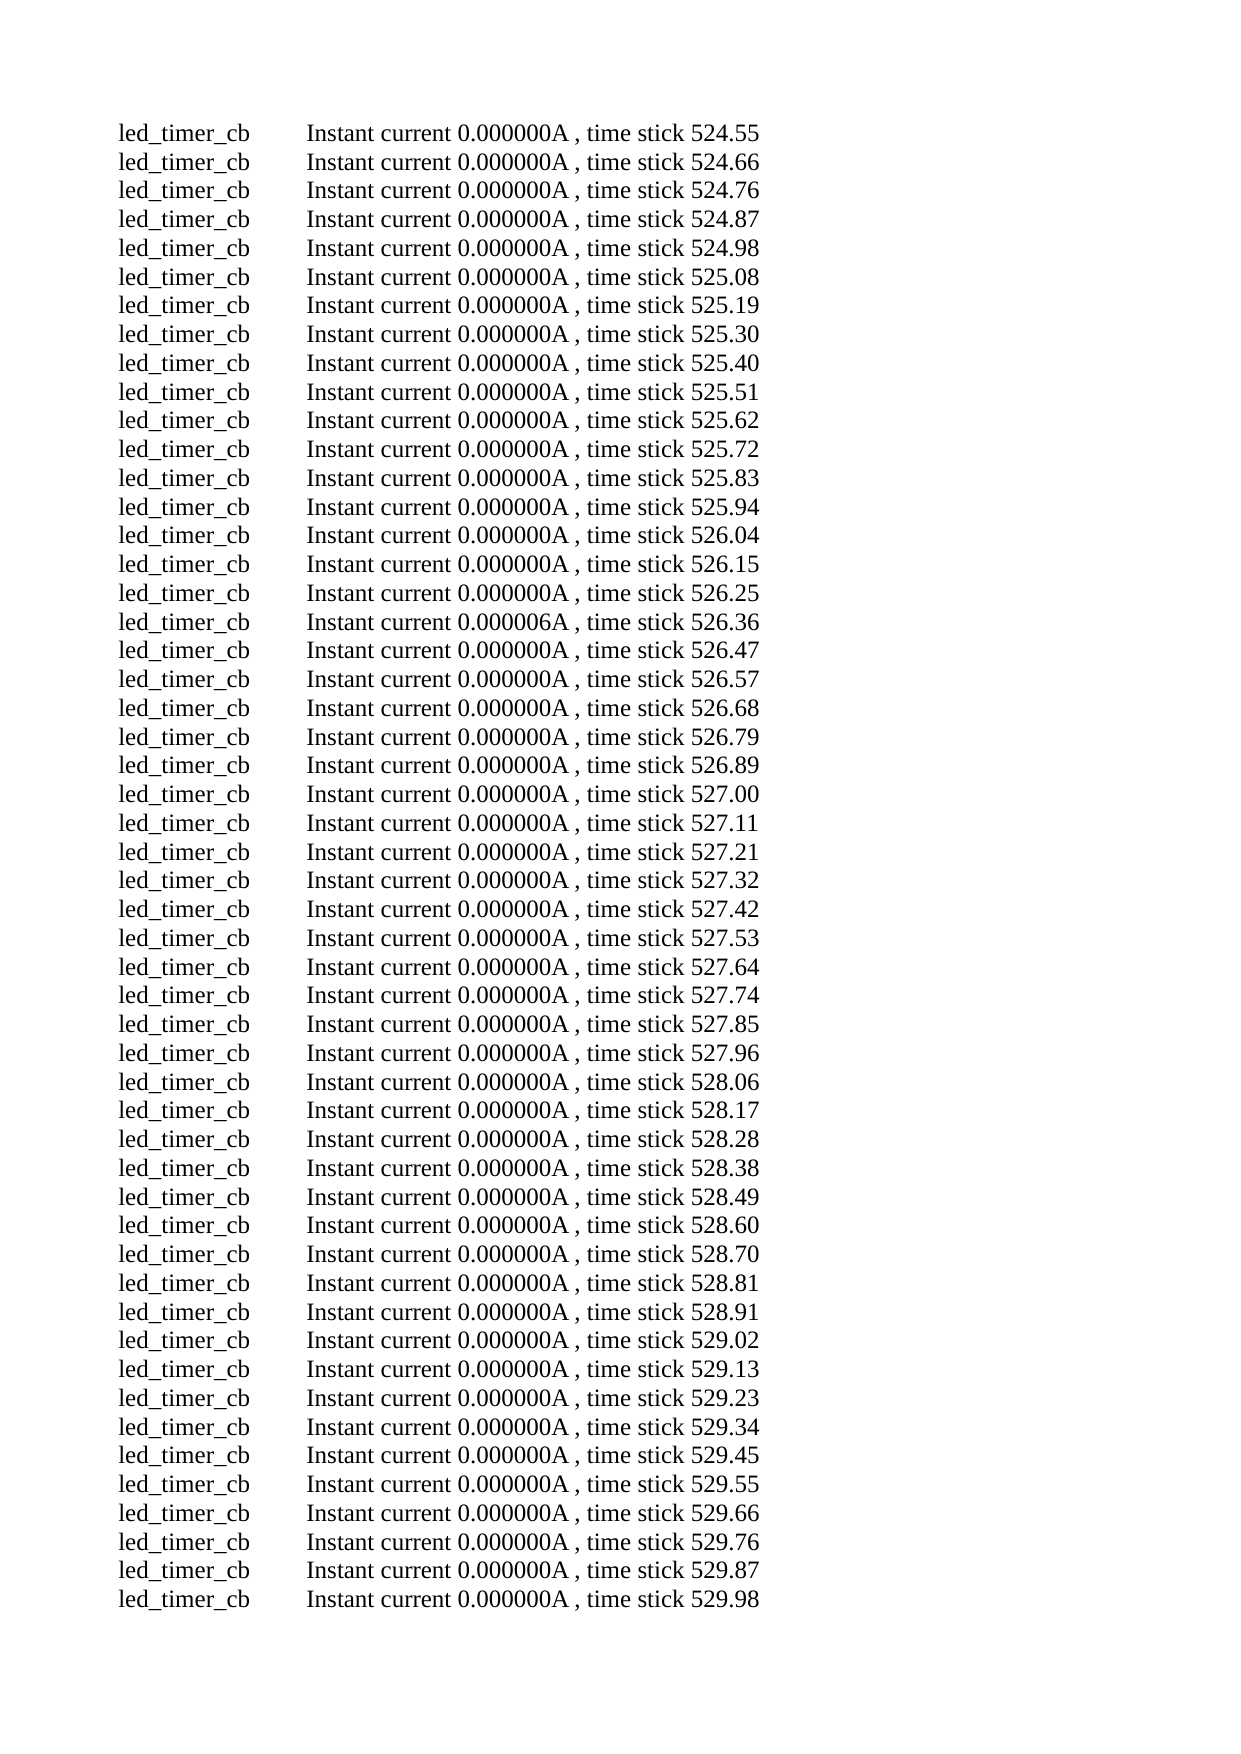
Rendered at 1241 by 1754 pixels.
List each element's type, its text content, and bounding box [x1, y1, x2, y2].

text led_timer_cb Instant current 0.000000A , time stick 527.21 [118, 837, 1122, 866]
text led_timer_cb Instant current 0.000000A , time stick 524.87 [118, 204, 1122, 233]
text led_timer_cb Instant current 0.000000A , time stick 524.55 [118, 118, 1122, 147]
text led_timer_cb Instant current 0.000000A , time stick 527.00 [118, 779, 1122, 808]
text led_timer_cb Instant current 0.000000A , time stick 527.96 [118, 1038, 1122, 1067]
text led_timer_cb Instant current 0.000000A , time stick 525.83 [118, 463, 1122, 492]
text led_timer_cb Instant current 0.000000A , time stick 528.70 [118, 1239, 1122, 1268]
text led_timer_cb Instant current 0.000000A , time stick 524.66 [118, 147, 1122, 176]
text led_timer_cb Instant current 0.000000A , time stick 529.13 [118, 1354, 1122, 1383]
text led_timer_cb Instant current 0.000000A , time stick 525.08 [118, 262, 1122, 291]
text led_timer_cb Instant current 0.000000A , time stick 528.49 [118, 1182, 1122, 1211]
text led_timer_cb Instant current 0.000000A , time stick 525.30 [118, 319, 1122, 348]
text led_timer_cb Instant current 0.000000A , time stick 526.15 [118, 549, 1122, 578]
text led_timer_cb Instant current 0.000000A , time stick 529.98 [118, 1584, 1122, 1613]
text led_timer_cb Instant current 0.000000A , time stick 524.98 [118, 233, 1122, 262]
text led_timer_cb Instant current 0.000000A , time stick 529.02 [118, 1326, 1122, 1354]
text led_timer_cb Instant current 0.000000A , time stick 528.60 [118, 1211, 1122, 1239]
text led_timer_cb Instant current 0.000000A , time stick 525.40 [118, 348, 1122, 377]
text led_timer_cb Instant current 0.000000A , time stick 525.19 [118, 291, 1122, 319]
text led_timer_cb Instant current 0.000000A , time stick 526.89 [118, 751, 1122, 779]
text led_timer_cb Instant current 0.000000A , time stick 529.76 [118, 1527, 1122, 1556]
text led_timer_cb Instant current 0.000000A , time stick 525.72 [118, 434, 1122, 463]
text led_timer_cb Instant current 0.000000A , time stick 529.34 [118, 1412, 1122, 1441]
text led_timer_cb Instant current 0.000000A , time stick 526.57 [118, 664, 1122, 693]
text led_timer_cb Instant current 0.000000A , time stick 526.47 [118, 636, 1122, 664]
text led_timer_cb Instant current 0.000000A , time stick 527.85 [118, 1009, 1122, 1038]
text led_timer_cb Instant current 0.000000A , time stick 528.28 [118, 1124, 1122, 1153]
text led_timer_cb Instant current 0.000000A , time stick 525.94 [118, 492, 1122, 521]
text led_timer_cb Instant current 0.000006A , time stick 526.36 [118, 607, 1122, 636]
text led_timer_cb Instant current 0.000000A , time stick 529.23 [118, 1383, 1122, 1412]
text led_timer_cb Instant current 0.000000A , time stick 527.53 [118, 923, 1122, 952]
text led_timer_cb Instant current 0.000000A , time stick 525.51 [118, 377, 1122, 406]
text led_timer_cb Instant current 0.000000A , time stick 529.55 [118, 1469, 1122, 1498]
text led_timer_cb Instant current 0.000000A , time stick 527.42 [118, 894, 1122, 923]
text led_timer_cb Instant current 0.000000A , time stick 529.66 [118, 1498, 1122, 1527]
text led_timer_cb Instant current 0.000000A , time stick 527.74 [118, 981, 1122, 1009]
text led_timer_cb Instant current 0.000000A , time stick 527.11 [118, 808, 1122, 837]
text led_timer_cb Instant current 0.000000A , time stick 524.76 [118, 176, 1122, 204]
text led_timer_cb Instant current 0.000000A , time stick 528.38 [118, 1153, 1122, 1182]
text led_timer_cb Instant current 0.000000A , time stick 526.04 [118, 521, 1122, 549]
text led_timer_cb Instant current 0.000000A , time stick 528.17 [118, 1096, 1122, 1124]
text led_timer_cb Instant current 0.000000A , time stick 529.45 [118, 1441, 1122, 1469]
text led_timer_cb Instant current 0.000000A , time stick 527.32 [118, 866, 1122, 894]
text led_timer_cb Instant current 0.000000A , time stick 526.25 [118, 578, 1122, 607]
text led_timer_cb Instant current 0.000000A , time stick 526.68 [118, 693, 1122, 722]
text led_timer_cb Instant current 0.000000A , time stick 528.81 [118, 1268, 1122, 1297]
text led_timer_cb Instant current 0.000000A , time stick 528.91 [118, 1297, 1122, 1326]
text led_timer_cb Instant current 0.000000A , time stick 529.87 [118, 1556, 1122, 1584]
text led_timer_cb Instant current 0.000000A , time stick 527.64 [118, 952, 1122, 981]
text led_timer_cb Instant current 0.000000A , time stick 528.06 [118, 1067, 1122, 1096]
text led_timer_cb Instant current 0.000000A , time stick 525.62 [118, 406, 1122, 434]
text led_timer_cb Instant current 0.000000A , time stick 526.79 [118, 722, 1122, 751]
